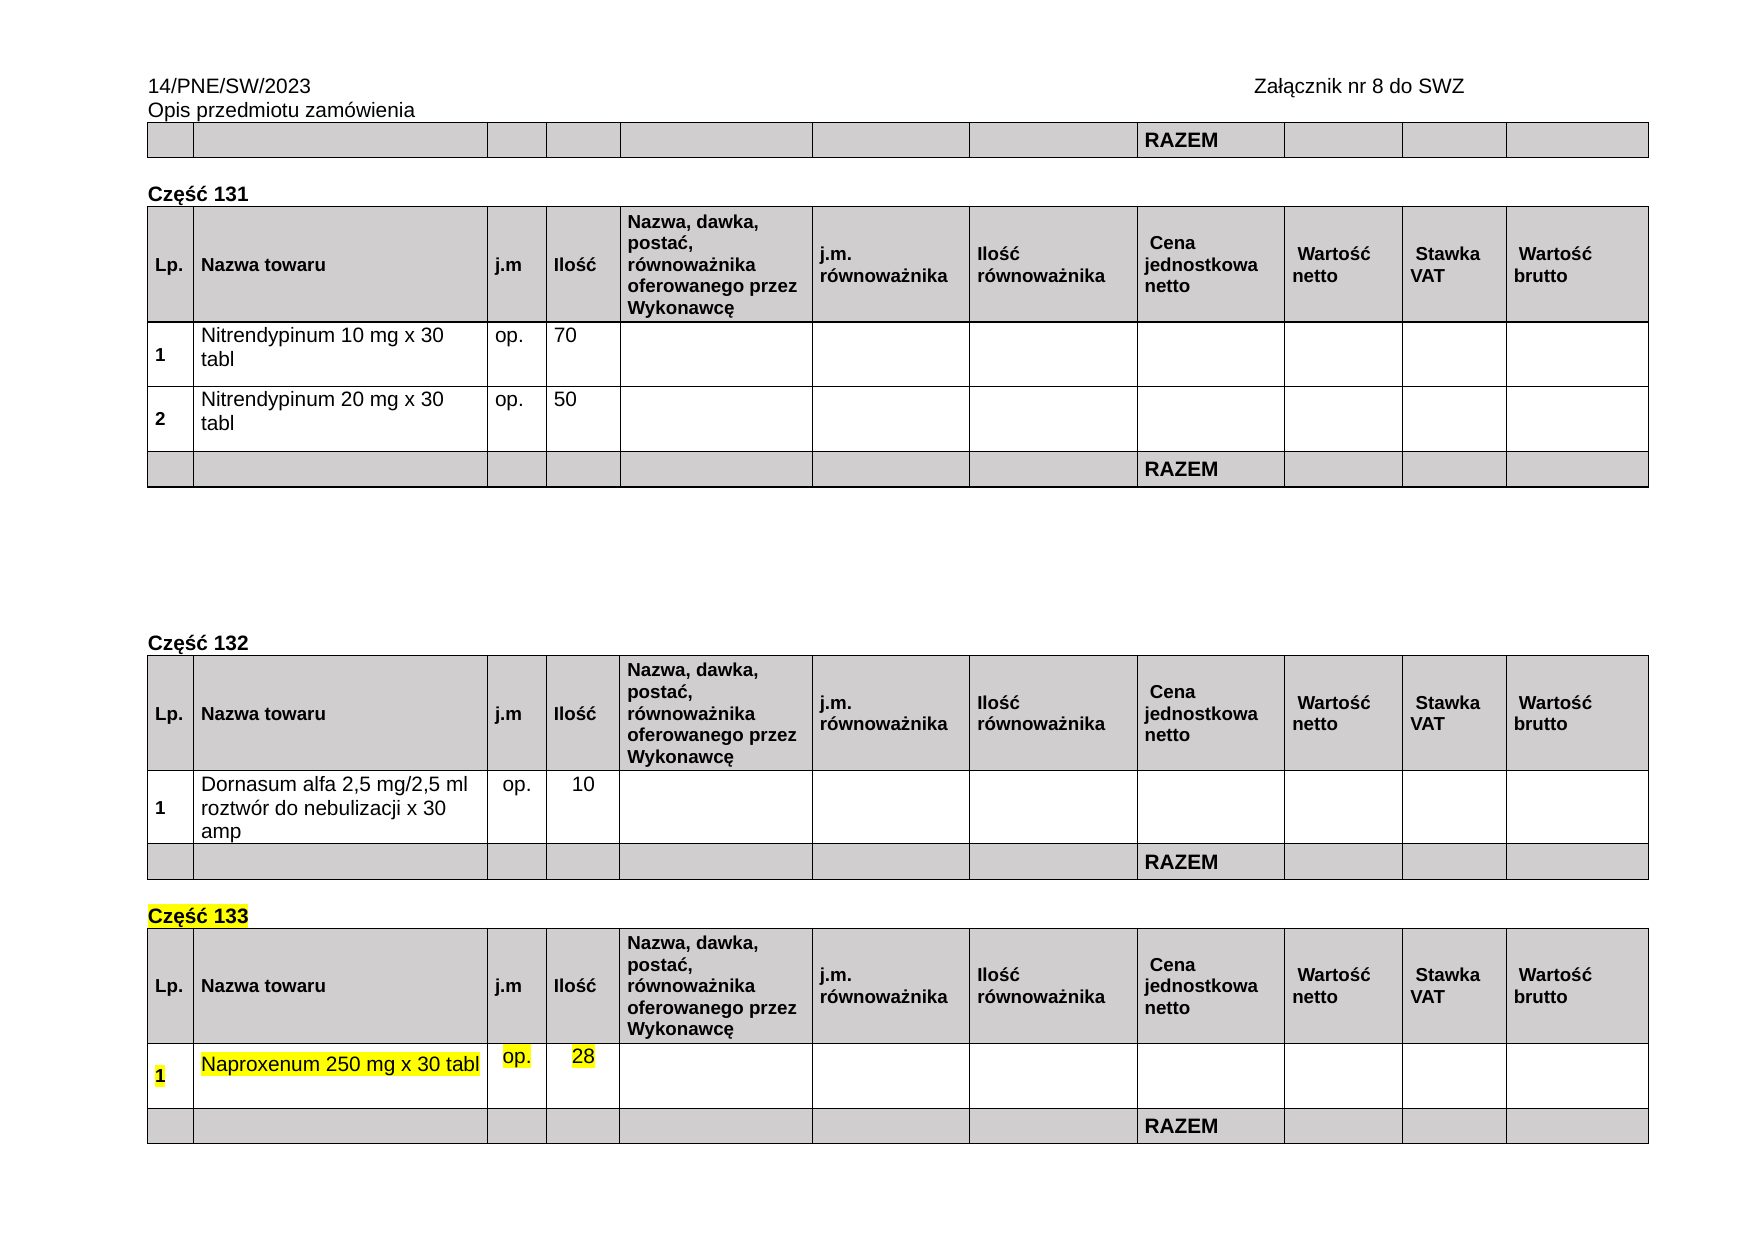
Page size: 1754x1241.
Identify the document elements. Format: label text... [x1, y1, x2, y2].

table_cell [620, 771, 812, 843]
table_cell 28 [547, 1044, 619, 1108]
table_header Nazwa towaru [194, 207, 487, 321]
table_header Stawka VAT [1403, 207, 1506, 321]
table_cell [970, 844, 1137, 879]
table_cell 1 [148, 1044, 193, 1108]
table_cell [1403, 387, 1506, 451]
table_cell op. [488, 387, 546, 451]
table_header Nazwa towaru [194, 929, 487, 1043]
text Część 131 [148, 182, 1606, 206]
table_cell [621, 452, 812, 486]
text Część 132 [148, 631, 1606, 655]
table_cell [547, 844, 619, 879]
table_header Ilość [547, 207, 620, 321]
table_cell [813, 323, 969, 386]
table_cell [488, 123, 546, 157]
table_cell [1507, 844, 1648, 879]
table_cell [488, 1109, 546, 1143]
table_cell [1285, 1044, 1402, 1108]
table_cell [1138, 323, 1284, 386]
table_cell [621, 123, 812, 157]
table_cell Nitrendypinum 20 mg x 30 tabl [194, 387, 487, 451]
table_cell [1285, 771, 1402, 843]
table_header Cena jednostkowa netto [1138, 207, 1284, 321]
table_cell [813, 844, 969, 879]
table_header Wartość netto [1285, 656, 1402, 770]
table_header Nazwa, dawka, postać, równoważnika oferowanego przez Wykonawcę [621, 207, 812, 321]
table_header j.m. równoważnika [813, 207, 969, 321]
table_cell [148, 123, 193, 157]
table_header Ilość [547, 929, 619, 1043]
table_cell 2 [148, 387, 193, 451]
table_cell [194, 452, 487, 486]
table_header Nazwa towaru [194, 656, 487, 770]
table_cell [148, 452, 193, 486]
table_cell [547, 452, 620, 486]
table_header Wartość brutto [1507, 929, 1648, 1043]
table_cell [813, 1109, 969, 1143]
table_header Stawka VAT [1403, 656, 1506, 770]
table_header j.m [488, 207, 546, 321]
table_header Wartość netto [1285, 929, 1402, 1043]
table_cell [1507, 123, 1648, 157]
table_cell [488, 452, 546, 486]
table_header j.m. równoważnika [813, 929, 969, 1043]
table_cell [970, 323, 1137, 386]
table_cell [1138, 1044, 1284, 1108]
table_cell [621, 323, 812, 386]
table_cell RAZEM [1138, 123, 1284, 157]
table_cell [813, 387, 969, 451]
table_cell [488, 844, 546, 879]
table_cell op. [488, 323, 546, 386]
text Część 133 [148, 904, 1606, 928]
table_cell op. [488, 771, 546, 843]
table_header Stawka VAT [1403, 929, 1506, 1043]
table_cell [970, 1109, 1137, 1143]
table_cell 50 [547, 387, 620, 451]
table_cell [1403, 1044, 1506, 1108]
table_cell [1285, 844, 1402, 879]
table_header Ilość równoważnika [970, 207, 1137, 321]
table_cell [1285, 123, 1402, 157]
table_cell [1403, 323, 1506, 386]
table_header Ilość równoważnika [970, 656, 1137, 770]
table_cell [1138, 771, 1284, 843]
table_cell [1285, 323, 1402, 386]
table_cell [813, 1044, 969, 1108]
table_cell [970, 452, 1137, 486]
table_header Cena jednostkowa netto [1138, 929, 1284, 1043]
table_header Lp. [148, 207, 193, 321]
table_cell RAZEM [1138, 1109, 1284, 1143]
table_cell 1 [148, 771, 193, 843]
table_cell [547, 1109, 619, 1143]
table_cell [620, 1109, 812, 1143]
table_cell [620, 844, 812, 879]
table_cell Naproxenum 250 mg x 30 tabl [194, 1044, 487, 1108]
table_cell 10 [547, 771, 619, 843]
table_cell [970, 387, 1137, 451]
table_cell 70 [547, 323, 620, 386]
table_cell [813, 452, 969, 486]
table_cell [1507, 387, 1648, 451]
table_cell Nitrendypinum 10 mg x 30 tabl [194, 323, 487, 386]
table_cell 1 [148, 323, 193, 386]
table_header Cena jednostkowa netto [1138, 656, 1284, 770]
table_cell [1507, 1109, 1648, 1143]
table_header j.m [488, 929, 546, 1043]
table_header Wartość brutto [1507, 656, 1648, 770]
table_header Nazwa, dawka, postać, równoważnika oferowanego przez Wykonawcę [620, 929, 812, 1043]
table_header Ilość [547, 656, 619, 770]
table_cell [620, 1044, 812, 1108]
table_cell [194, 844, 487, 879]
table_cell [970, 1044, 1137, 1108]
table_cell [1285, 452, 1402, 486]
table_cell [148, 844, 193, 879]
table_cell RAZEM [1138, 844, 1284, 879]
table_cell RAZEM [1138, 452, 1284, 486]
table_header Lp. [148, 656, 193, 770]
table_cell [621, 387, 812, 451]
table_cell [194, 123, 487, 157]
table_cell [1403, 771, 1506, 843]
table_cell op. [488, 1044, 546, 1108]
table_cell [1403, 1109, 1506, 1143]
table_cell [813, 123, 969, 157]
table_cell [148, 1109, 193, 1143]
table_cell [1507, 452, 1648, 486]
table_header j.m [488, 656, 546, 770]
table_cell [970, 123, 1137, 157]
table_cell [1285, 387, 1402, 451]
table_header j.m. równoważnika [813, 656, 969, 770]
table_cell [1285, 1109, 1402, 1143]
table_cell [1507, 771, 1648, 843]
table_cell [1403, 452, 1506, 486]
table_header Wartość netto [1285, 207, 1402, 321]
table_cell [813, 771, 969, 843]
table_header Wartość brutto [1507, 207, 1648, 321]
table_cell [1507, 1044, 1648, 1108]
table_cell [970, 771, 1137, 843]
table_cell [1138, 387, 1284, 451]
table_cell [1507, 323, 1648, 386]
table_cell [1403, 844, 1506, 879]
table_cell Dornasum alfa 2,5 mg/2,5 ml roztwór do nebulizacji x 30 amp [194, 771, 487, 843]
table_header Ilość równoważnika [970, 929, 1137, 1043]
table_cell [547, 123, 620, 157]
table_cell [194, 1109, 487, 1143]
table_cell [1403, 123, 1506, 157]
table_header Nazwa, dawka, postać, równoważnika oferowanego przez Wykonawcę [620, 656, 812, 770]
table_header Lp. [148, 929, 193, 1043]
